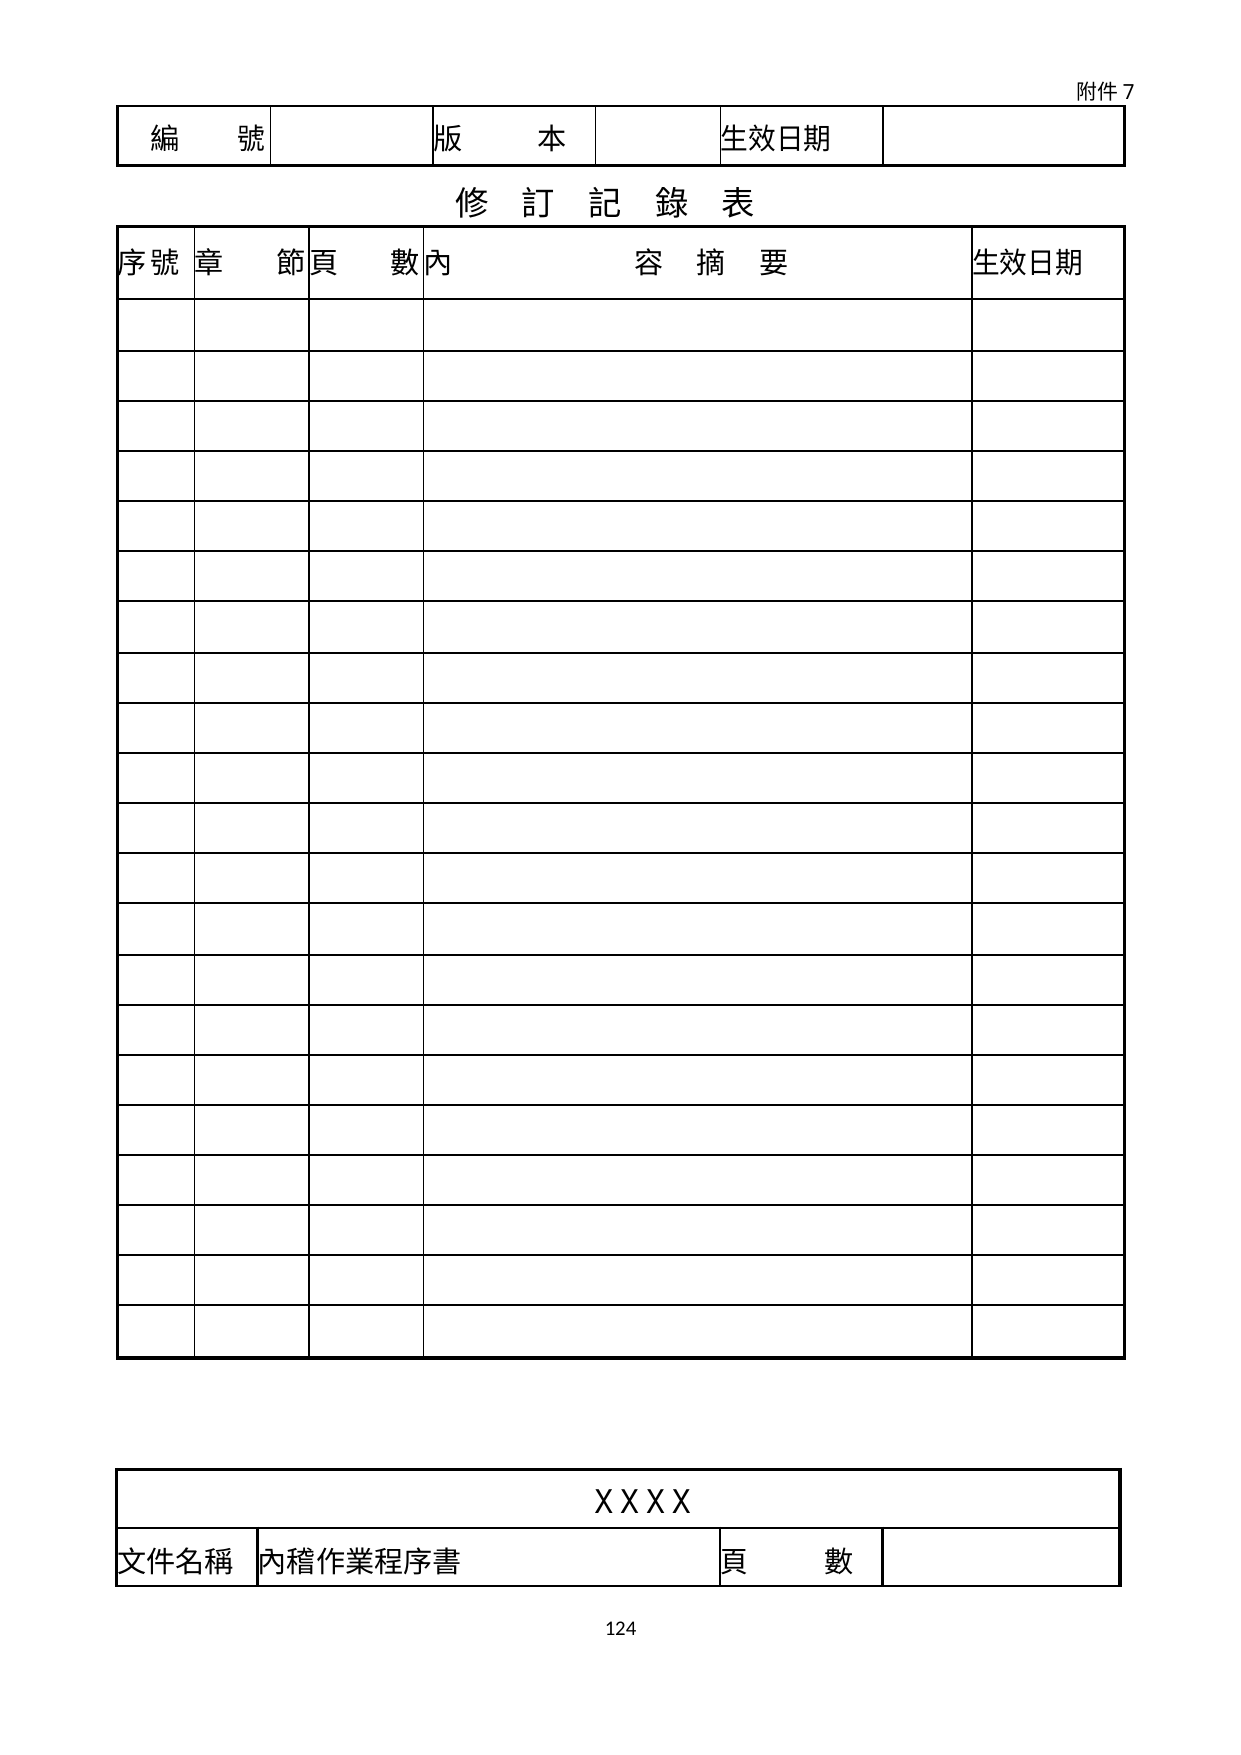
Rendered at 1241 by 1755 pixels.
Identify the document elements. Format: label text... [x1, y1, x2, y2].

table_header 章 節 [195, 228, 308, 298]
table_cell [424, 452, 971, 500]
table_cell [195, 1206, 308, 1254]
table_cell [973, 1056, 1123, 1104]
table_cell [424, 602, 971, 652]
table_cell [424, 1006, 971, 1054]
table_cell [119, 1156, 194, 1204]
table_cell [195, 452, 308, 500]
table_cell [195, 1156, 308, 1204]
table_cell [973, 402, 1123, 450]
table_header 序號 [119, 228, 194, 298]
table_cell [119, 956, 194, 1004]
table_cell [973, 854, 1123, 902]
table_cell [195, 602, 308, 652]
table_cell [310, 502, 423, 550]
table_cell [424, 402, 971, 450]
table_header 生效日期 [973, 228, 1123, 298]
table_cell [195, 654, 308, 702]
table_cell [973, 1106, 1123, 1154]
table_cell [310, 754, 423, 802]
table_cell [195, 804, 308, 852]
table_cell [271, 107, 432, 163]
table_cell 內稽作業程序書 [259, 1529, 719, 1584]
table_cell [424, 854, 971, 902]
table_cell [119, 904, 194, 954]
table_cell [310, 402, 423, 450]
table_cell [195, 552, 308, 600]
table_cell 編 號 [119, 107, 270, 163]
table_cell [310, 1106, 423, 1154]
table_cell [119, 552, 194, 600]
table_cell [310, 804, 423, 852]
table_cell [424, 754, 971, 802]
table_cell [195, 854, 308, 902]
table_cell [973, 754, 1123, 802]
table_cell [310, 904, 423, 954]
table_cell [310, 956, 423, 1004]
table_cell [424, 300, 971, 350]
table_cell [119, 854, 194, 902]
table_cell [119, 502, 194, 550]
table_cell [424, 704, 971, 752]
table_cell [884, 1529, 1118, 1584]
table_cell [424, 1056, 971, 1104]
table_cell [310, 1006, 423, 1054]
table_cell [310, 854, 423, 902]
table_cell [119, 804, 194, 852]
table_cell [195, 402, 308, 450]
table_cell [195, 300, 308, 350]
table_cell [310, 352, 423, 400]
table_cell [310, 602, 423, 652]
table_cell [973, 904, 1123, 954]
table_cell [119, 704, 194, 752]
table_cell [195, 502, 308, 550]
table_cell [119, 452, 194, 500]
table_cell [424, 904, 971, 954]
table_cell [195, 704, 308, 752]
table_cell [424, 1156, 971, 1204]
table_cell [973, 602, 1123, 652]
table_cell 生效日期 [721, 107, 882, 163]
table_cell [195, 1006, 308, 1054]
table_cell [973, 352, 1123, 400]
table_cell [973, 1256, 1123, 1304]
table_cell [119, 1306, 194, 1356]
table_cell [310, 1306, 423, 1356]
table_cell [596, 107, 720, 163]
table_cell [310, 654, 423, 702]
table_cell [310, 1256, 423, 1304]
table_cell [424, 502, 971, 550]
table_cell [195, 1056, 308, 1104]
table_cell [310, 300, 423, 350]
table_cell [973, 1206, 1123, 1254]
table_cell [424, 552, 971, 600]
table_header 頁 數 [310, 228, 423, 298]
table_cell [119, 1056, 194, 1104]
table_cell [973, 502, 1123, 550]
table_cell [119, 602, 194, 652]
text 修 訂 記 錄 表 [106, 180, 1103, 225]
table_cell [424, 352, 971, 400]
table_cell 文件名稱 [118, 1529, 256, 1584]
table_cell [119, 352, 194, 400]
table_cell [973, 552, 1123, 600]
table_cell [973, 1306, 1123, 1356]
table_cell [119, 754, 194, 802]
table_cell [195, 956, 308, 1004]
table_cell [424, 654, 971, 702]
table_cell [119, 300, 194, 350]
table_cell [119, 402, 194, 450]
table_cell [973, 704, 1123, 752]
table_cell [973, 1006, 1123, 1054]
table_cell [973, 1156, 1123, 1204]
table_cell [195, 1106, 308, 1154]
table_cell [195, 1256, 308, 1304]
table_cell [973, 956, 1123, 1004]
table_cell [424, 1106, 971, 1154]
table_cell [424, 1256, 971, 1304]
table_cell [119, 1106, 194, 1154]
table_cell [310, 552, 423, 600]
table_cell [195, 1306, 308, 1356]
table_header 內 容 摘 要 [424, 228, 971, 298]
table_cell [424, 1306, 971, 1356]
table_cell [973, 300, 1123, 350]
table_cell [310, 1156, 423, 1204]
table_cell [310, 1206, 423, 1254]
table_cell [973, 654, 1123, 702]
table_cell [195, 754, 308, 802]
table_cell [884, 107, 1123, 163]
table_cell [195, 904, 308, 954]
table_header XXXX 公 司 [118, 1471, 1118, 1527]
table_cell [310, 452, 423, 500]
table_cell [119, 1206, 194, 1254]
table_cell 版 本 [434, 107, 595, 163]
table_cell [195, 352, 308, 400]
table_cell [424, 804, 971, 852]
table_cell [310, 1056, 423, 1104]
table_cell [119, 654, 194, 702]
table_cell [119, 1006, 194, 1054]
table_cell [973, 804, 1123, 852]
table_cell [119, 1256, 194, 1304]
table_cell [424, 956, 971, 1004]
table_cell [424, 1206, 971, 1254]
table_cell 頁 數 [721, 1529, 881, 1584]
table_cell [973, 452, 1123, 500]
table_cell [310, 704, 423, 752]
